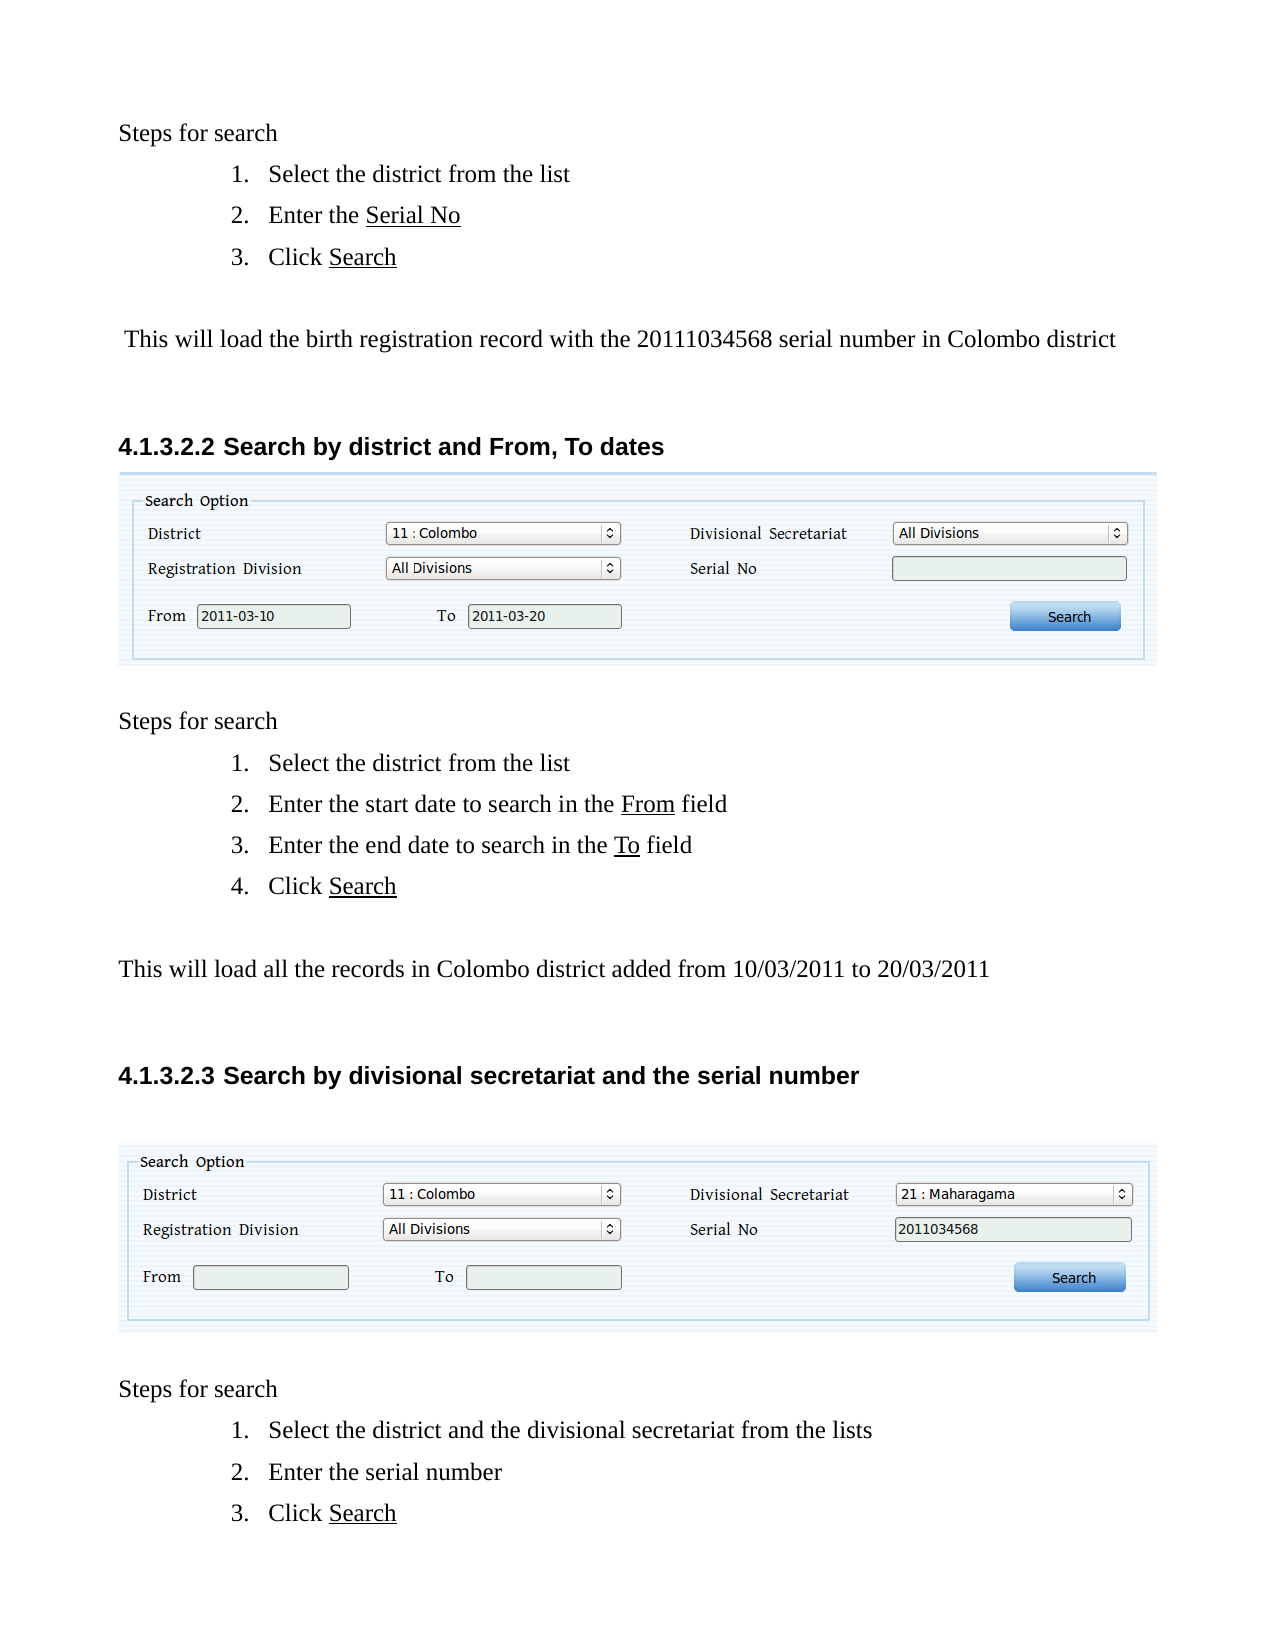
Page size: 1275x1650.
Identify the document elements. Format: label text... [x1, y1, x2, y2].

text Steps for search [118, 118, 1157, 147]
list Click Search [231, 1498, 1157, 1527]
list Select the district from the list [231, 159, 1157, 188]
list Enter the serial number [231, 1457, 1157, 1485]
text This will load the birth registration record with the 20111034568 serial number in Colombo district [118, 324, 1157, 353]
subtitle Search by divisional secretariat and the serial number [118, 1061, 1157, 1090]
picture [118, 1143, 1157, 1333]
text Steps for search [118, 706, 1157, 735]
list Enter the start date to search in the From field [231, 789, 1157, 818]
list Select the district from the list [231, 748, 1157, 776]
text This will load all the records in Colombo district added from 10/03/2011 to 20/03/2011 [118, 954, 1157, 983]
list Enter the end date to search in the To field [231, 830, 1157, 859]
text Steps for search [118, 1374, 1157, 1403]
subtitle Search by district and From, To dates [118, 432, 1157, 460]
list Select the district and the divisional secretariat from the lists [231, 1415, 1157, 1444]
list Click Search [231, 242, 1157, 271]
picture [118, 472, 1157, 666]
list Enter the Serial No [231, 201, 1157, 229]
list Click Search [231, 871, 1157, 900]
